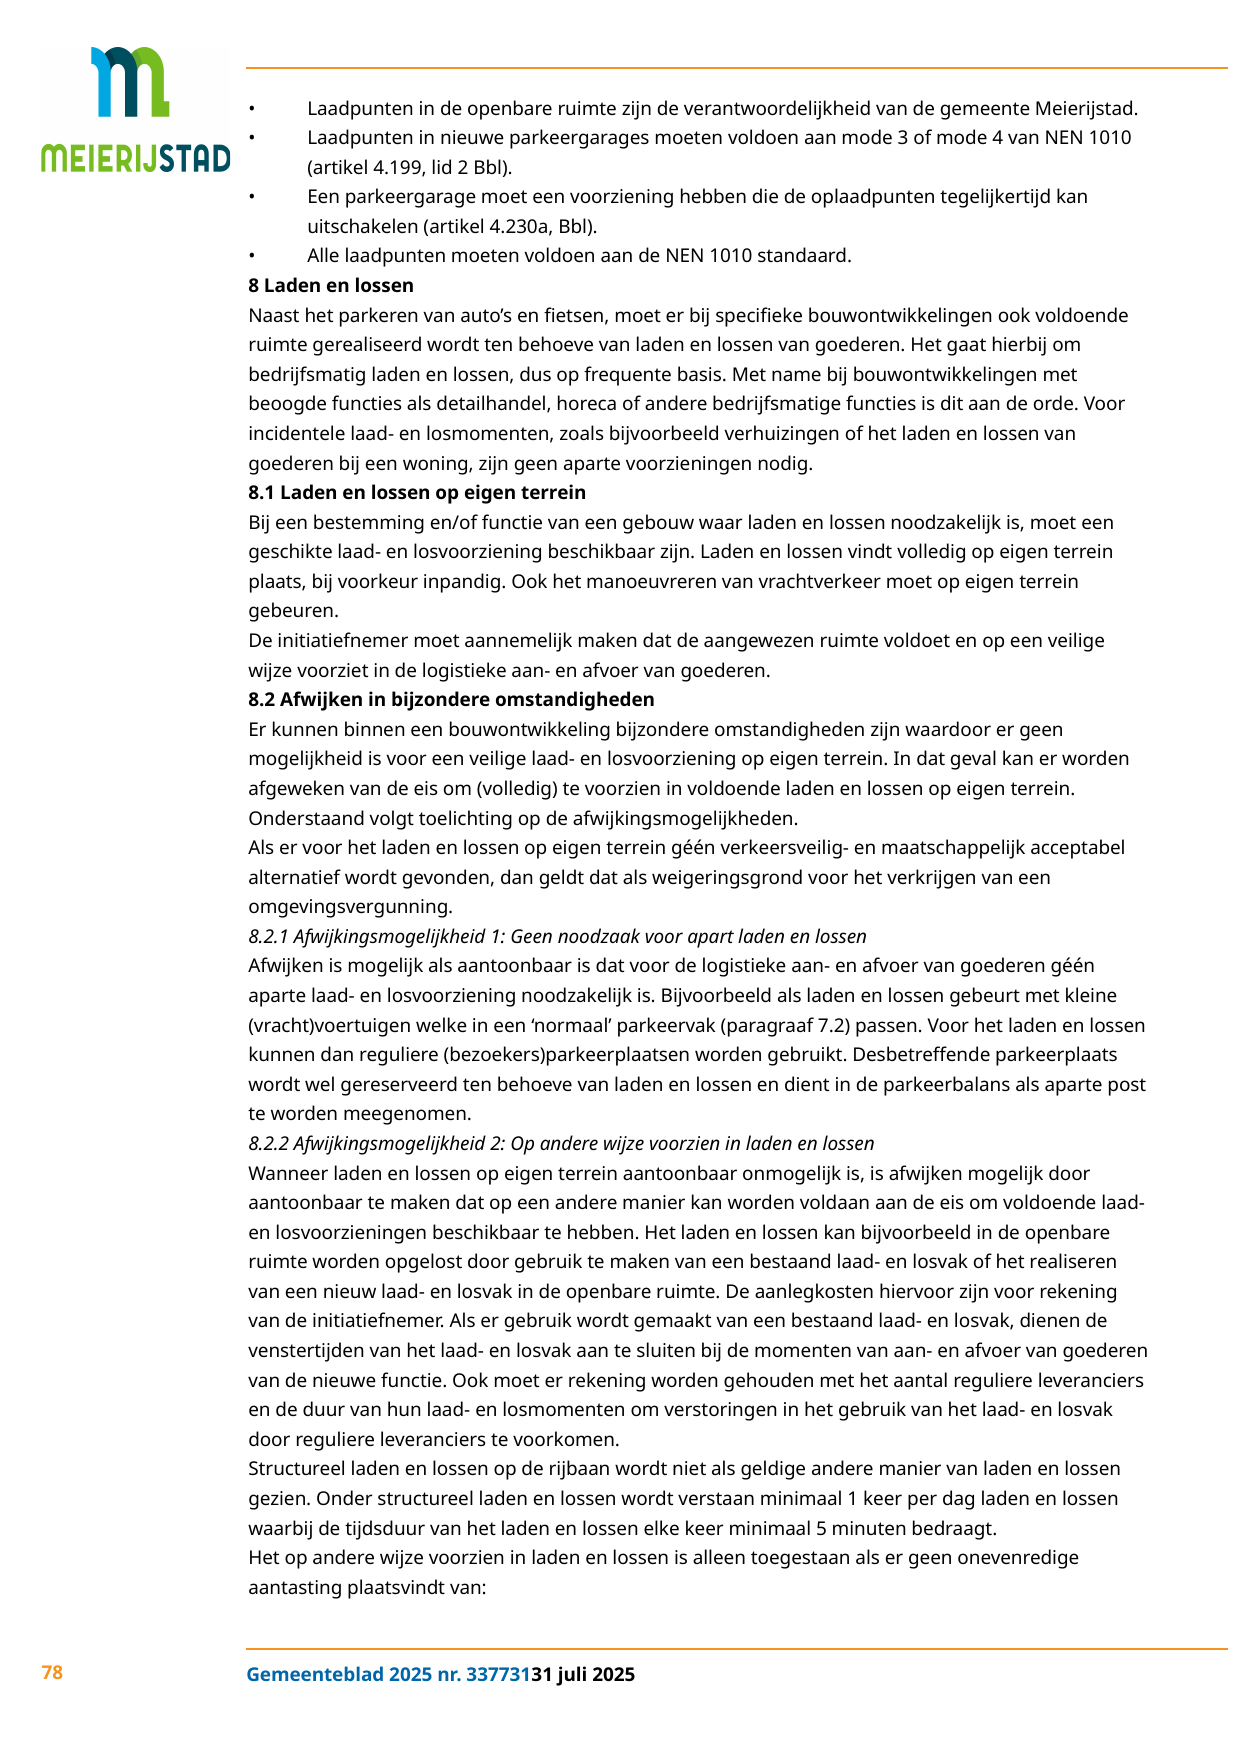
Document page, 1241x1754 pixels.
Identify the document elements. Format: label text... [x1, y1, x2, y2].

text 8.2.2 Afwijkingsmogelijkheid 2: Op andere wijze voorzien in laden en lossen [248, 1130, 1152, 1156]
text 8 Laden en lossen [248, 272, 1152, 298]
text 8.2 Afwijken in bijzondere omstandigheden [248, 686, 1152, 712]
text 8.1 Laden en lossen op eigen terrein [248, 479, 1152, 505]
text Er kunnen binnen een bouwontwikkeling bijzondere omstandigheden zijn waardoor er geen mogelijkheid is voor een veilige laad- en losvoorziening op eigen terrein. In dat geval kan er worden afgeweken van de eis om (volledig) te voorzien in voldoende laden en lossen op eigen terrein. Onderstaand volgt toelichting op de afwijkingsmogelijkheden. [248, 716, 1152, 831]
text Het op andere wijze voorzien in laden en lossen is alleen toegestaan als er geen onevenredige aantasting plaatsvindt van: [248, 1544, 1152, 1600]
text 8.2.1 Afwijkingsmogelijkheid 1: Geen noodzaak voor apart laden en lossen [248, 923, 1152, 949]
text De initiatiefnemer moet aannemelijk maken dat de aangewezen ruimte voldoet en op een veilige wijze voorziet in de logistieke aan- en afvoer van goederen. [248, 627, 1152, 683]
list Alle laadpunten moeten voldoen aan de NEN 1010 standaard. [248, 243, 1152, 268]
text Bij een bestemming en/of functie van een gebouw waar laden en lossen noodzakelijk is, moet een geschikte laad- en losvoorziening beschikbaar zijn. Laden en lossen vindt volledig op eigen terrein plaats, bij voorkeur inpandig. Ook het manoeuvreren van vrachtverkeer moet op eigen terrein gebeuren. [248, 509, 1152, 623]
text Als er voor het laden en lossen op eigen terrein géén verkeersveilig- en maatschappelijk acceptabel alternatief wordt gevonden, dan geldt dat als weigeringsgrond voor het verkrijgen van een omgevingsvergunning. [248, 834, 1152, 919]
text Naast het parkeren van auto’s en fietsen, moet er bij specifieke bouwontwikkelingen ook voldoende ruimte gerealiseerd wordt ten behoeve van laden en lossen van goederen. Het gaat hierbij om bedrijfsmatig laden en lossen, dus op frequente basis. Met name bij bouwontwikkelingen met beoogde functies als detailhandel, horeca of andere bedrijfsmatige functies is dit aan de orde. Voor incidentele laad- en losmomenten, zoals bijvoorbeeld verhuizingen of het laden en lossen van goederen bij een woning, zijn geen aparte voorzieningen nodig. [248, 302, 1152, 476]
list Laadpunten in de openbare ruimte zijn de verantwoordelijkheid van de gemeente Meierijstad. [248, 95, 1152, 121]
picture [41, 47, 231, 172]
list Een parkeergarage moet een voorziening hebben die de oplaadpunten tegelijkertijd kan uitschakelen (artikel 4.230a, Bbl). [248, 183, 1152, 239]
list Laadpunten in nieuwe parkeergarages moeten voldoen aan mode 3 of mode 4 van NEN 1010 (artikel 4.199, lid 2 Bbl). [248, 124, 1152, 180]
text Afwijken is mogelijk als aantoonbaar is dat voor de logistieke aan- en afvoer van goederen géén aparte laad- en losvoorziening noodzakelijk is. Bijvoorbeeld als laden en lossen gebeurt met kleine (vracht)voertuigen welke in een ‘normaal’ parkeervak (paragraaf 7.2) passen. Voor het laden en lossen kunnen dan reguliere (bezoekers)parkeerplaatsen worden gebruikt. Desbetreffende parkeerplaats wordt wel gereserveerd ten behoeve van laden en lossen en dient in de parkeerbalans als aparte post te worden meegenomen. [248, 953, 1152, 1126]
text Structureel laden en lossen op de rijbaan wordt niet als geldige andere manier van laden en lossen gezien. Onder structureel laden en lossen wordt verstaan minimaal 1 keer per dag laden en lossen waarbij de tijdsduur van het laden en lossen elke keer minimaal 5 minuten bedraagt. [248, 1456, 1152, 1541]
text Wanneer laden en lossen op eigen terrein aantoonbaar onmogelijk is, is afwijken mogelijk door aantoonbaar te maken dat op een andere manier kan worden voldaan aan de eis om voldoende laad- en losvoorzieningen beschikbaar te hebben. Het laden en lossen kan bijvoorbeeld in de openbare ruimte worden opgelost door gebruik te maken van een bestaand laad- en losvak of het realiseren van een nieuw laad- en losvak in de openbare ruimte. De aanlegkosten hiervoor zijn voor rekening van de initiatiefnemer. Als er gebruik wordt gemaakt van een bestaand laad- en losvak, dienen de venstertijden van het laad- en losvak aan te sluiten bij de momenten van aan- en afvoer van goederen van de nieuwe functie. Ook moet er rekening worden gehouden met het aantal reguliere leveranciers en de duur van hun laad- en losmomenten om verstoringen in het gebruik van het laad- en losvak door reguliere leveranciers te voorkomen. [248, 1160, 1152, 1452]
